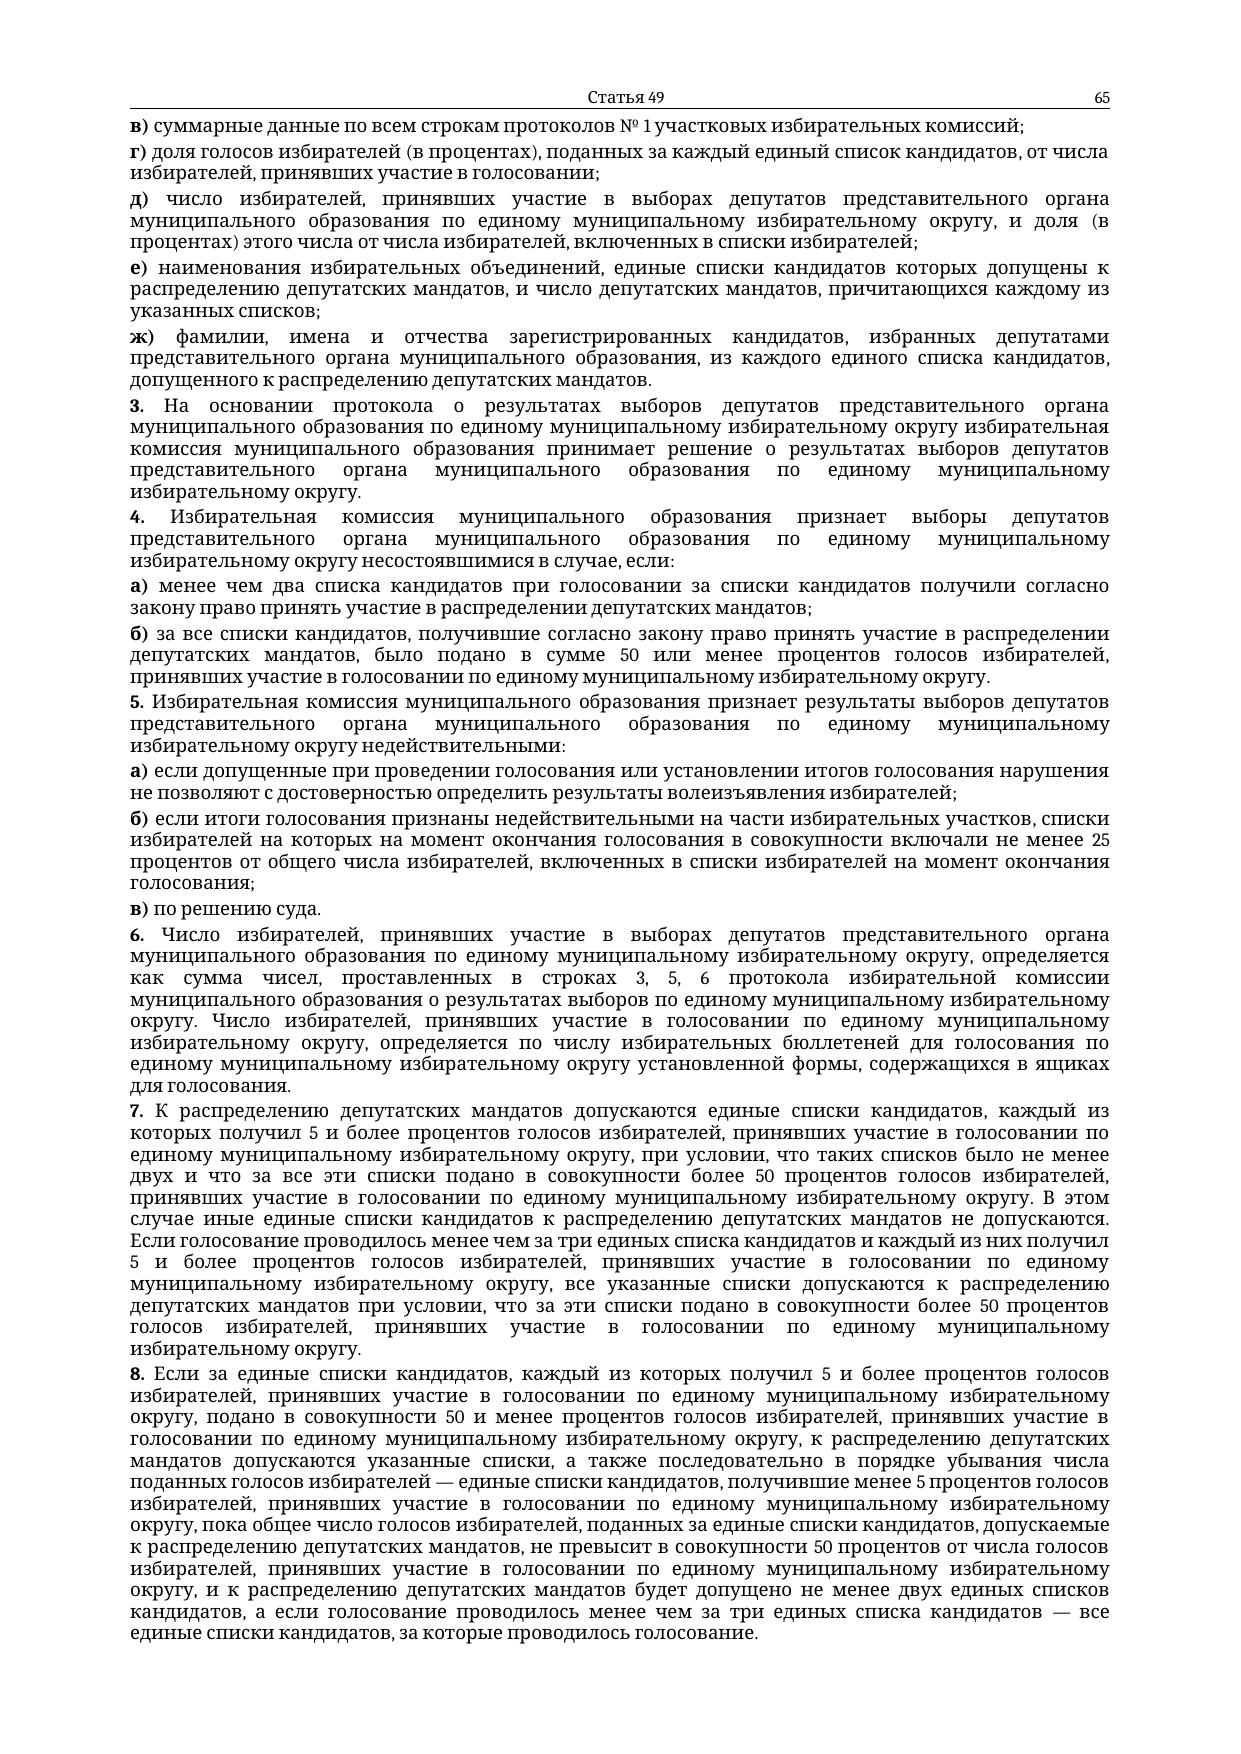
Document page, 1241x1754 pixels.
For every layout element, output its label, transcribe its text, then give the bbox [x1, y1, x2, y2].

text б) за все списки кандидатов, получившие согласно закону право принять участие в распределении депутатских мандатов, было подано в сумме 50 или менее процентов голосов избирателей, принявших участие в голосовании по единому муниципальному избирательному округу. [130, 623, 1110, 688]
text 8. Если за единые списки кандидатов, каждый из которых получил 5 и более процентов голосов избирателей, принявших участие в голосовании по единому муниципальному избирательному округу, подано в совокупности 50 и менее процентов голосов избирателей, принявших участие в голосовании по единому муниципальному избирательному округу, к распределению депутатских мандатов допускаются указанные списки, а также последовательно в порядке убывания числа поданных голосов избирателей — единые списки кандидатов, получившие менее 5 процентов голосов избирателей, принявших участие в голосовании по единому муниципальному избирательному округу, пока общее число голосов избирателей, поданных за единые списки кандидатов, допускаемые к распределению депутатских мандатов, не превысит в совокупности 50 процентов от числа голосов избирателей, принявших участие в голосовании по единому муниципальному избирательному округу, и к распределению депутатских мандатов будет допущено не менее двух единых списков кандидатов, а если голосование проводилось менее чем за три единых списка кандидатов — все единые списки кандидатов, за которые проводилось голосование. [130, 1364, 1110, 1644]
text в) по решению суда. [130, 899, 1110, 920]
text а) менее чем два списка кандидатов при голосовании за списки кандидатов получили согласно закону право принять участие в распределении депутатских мандатов; [130, 576, 1110, 619]
text е) наименования избирательных объединений, единые списки кандидатов которых допущены к распределению депутатских мандатов, и число депутатских мандатов, причитающихся каждому из указанных списков; [130, 257, 1110, 322]
text в) суммарные данные по всем строкам протоколов № 1 участковых избирательных комиссий; [130, 116, 1110, 137]
text ж) фамилии, имена и отчества зарегистрированных кандидатов, избранных депутатами представительного органа муниципального образования, из каждого единого списка кандидатов, допущенного к распределению депутатских мандатов. [130, 326, 1110, 391]
text 6. Число избирателей, принявших участие в выборах депутатов представительного органа муниципального образования по единому муниципальному избирательному округу, определяется как сумма чисел, проставленных в строках 3, 5, 6 протокола избирательной комиссии муниципального образования о результатах выборов по единому муниципальному избирательному округу. Число избирателей, принявших участие в голосовании по единому муниципальному избирательному округу, определяется по числу избирательных бюллетеней для голосования по единому муниципальному избирательному округу установленной формы, содержащихся в ящиках для голосования. [130, 924, 1110, 1097]
text г) доля голосов избирателей (в процентах), поданных за каждый единый список кандидатов, от числа избирателей, принявших участие в голосовании; [130, 141, 1110, 184]
text б) если итоги голосования признаны недействительными на части избирательных участков, списки избирателей на которых на момент окончания голосования в совокупности включали не менее 25 процентов от общего числа избирателей, включенных в списки избирателей на момент окончания голосования; [130, 808, 1110, 894]
text д) число избирателей, принявших участие в выборах депутатов представительного органа муниципального образования по единому муниципальному избирательному округу, и доля (в процентах) этого числа от числа избирателей, включенных в списки избирателей; [130, 188, 1110, 253]
text 5. Избирательная комиссия муниципального образования признает результаты выборов депутатов представительного органа муниципального образования по единому муниципальному избирательному округу недействительными: [130, 692, 1110, 757]
text 7. К распределению депутатских мандатов допускаются единые списки кандидатов, каждый из которых получил 5 и более процентов голосов избирателей, принявших участие в голосовании по единому муниципальному избирательному округу, при условии, что таких списков было не менее двух и что за все эти списки подано в совокупности более 50 процентов голосов избирателей, принявших участие в голосовании по единому муниципальному избирательному округу. В этом случае иные единые списки кандидатов к распределению депутатских мандатов не допускаются. Если голосование проводилось менее чем за три единых списка кандидатов и каждый из них получил 5 и более процентов голосов избирателей, принявших участие в голосовании по единому муниципальному избирательному округу, все указанные списки допускаются к распределению депутатских мандатов при условии, что за эти списки подано в совокупности более 50 процентов голосов избирателей, принявших участие в голосовании по единому муниципальному избирательному округу. [130, 1101, 1110, 1360]
text 3. На основании протокола о результатах выборов депутатов представительного органа муниципального образования по единому муниципальному избирательному округу избирательная комиссия муниципального образования принимает решение о результатах выборов депутатов представительного органа муниципального образования по единому муниципальному избирательному округу. [130, 395, 1110, 503]
text 4. Избирательная комиссия муниципального образования признает выборы депутатов представительного органа муниципального образования по единому муниципальному избирательному округу несостоявшимися в случае, если: [130, 507, 1110, 572]
text а) если допущенные при проведении голосования или установлении итогов голосования нарушения не позволяют с достоверностью определить результаты волеизъявления избирателей; [130, 761, 1110, 804]
